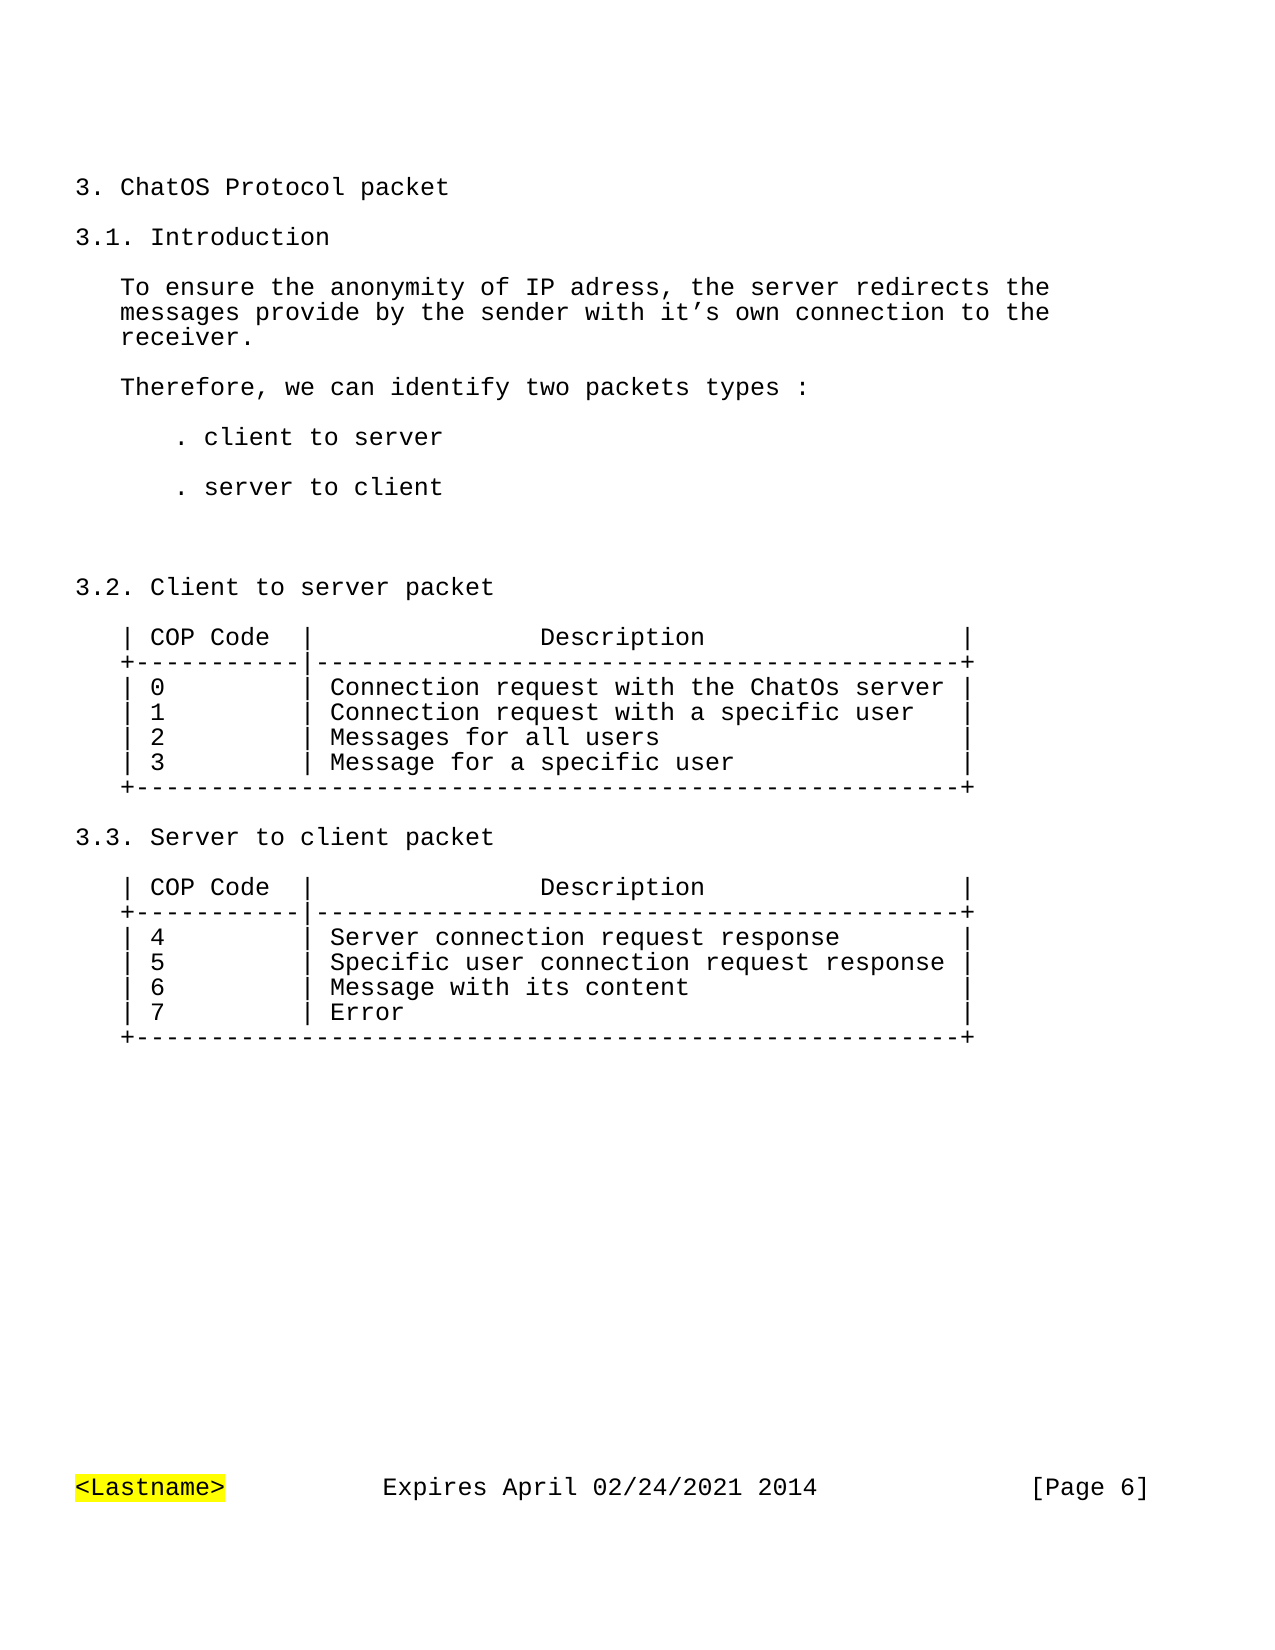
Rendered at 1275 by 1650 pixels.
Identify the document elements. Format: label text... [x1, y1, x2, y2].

text Therefore, we can identify two packets types : [75, 375, 1155, 400]
text | 7 | Error | [120, 1000, 1155, 1025]
text | 4 | Server connection request response | [120, 925, 1155, 950]
subtitle ChatOS Protocol packet [75, 175, 1155, 200]
text +-------------------------------------------------------+ [120, 1025, 1155, 1050]
text +-----------|-------------------------------------------+ [120, 650, 1155, 675]
text | 3 | Message for a specific user | [75, 750, 1155, 775]
list . server to client [75, 475, 1155, 500]
text To ensure the anonymity of IP adress, the server redirects the messages provide by the sender with it’s own connection to the receiver. [120, 275, 1155, 350]
text +-------------------------------------------------------+ [75, 775, 1155, 800]
text | COP Code | Description | [120, 875, 1155, 900]
text | 6 | Message with its content | [120, 975, 1155, 1000]
text | COP Code | Description | [120, 625, 1155, 650]
text | 0 | Connection request with the ChatOs server | [120, 675, 1155, 700]
text | 2 | Messages for all users | [75, 725, 1155, 750]
text +-----------|-------------------------------------------+ [120, 900, 1155, 925]
text | 1 | Connection request with a specific user | [75, 700, 1155, 725]
subtitle Introduction [75, 225, 1155, 250]
subtitle Server to client packet [75, 825, 1155, 850]
subtitle Client to server packet [75, 575, 1155, 600]
text | 5 | Specific user connection request response | [120, 950, 1155, 975]
list . client to server [75, 425, 1155, 450]
